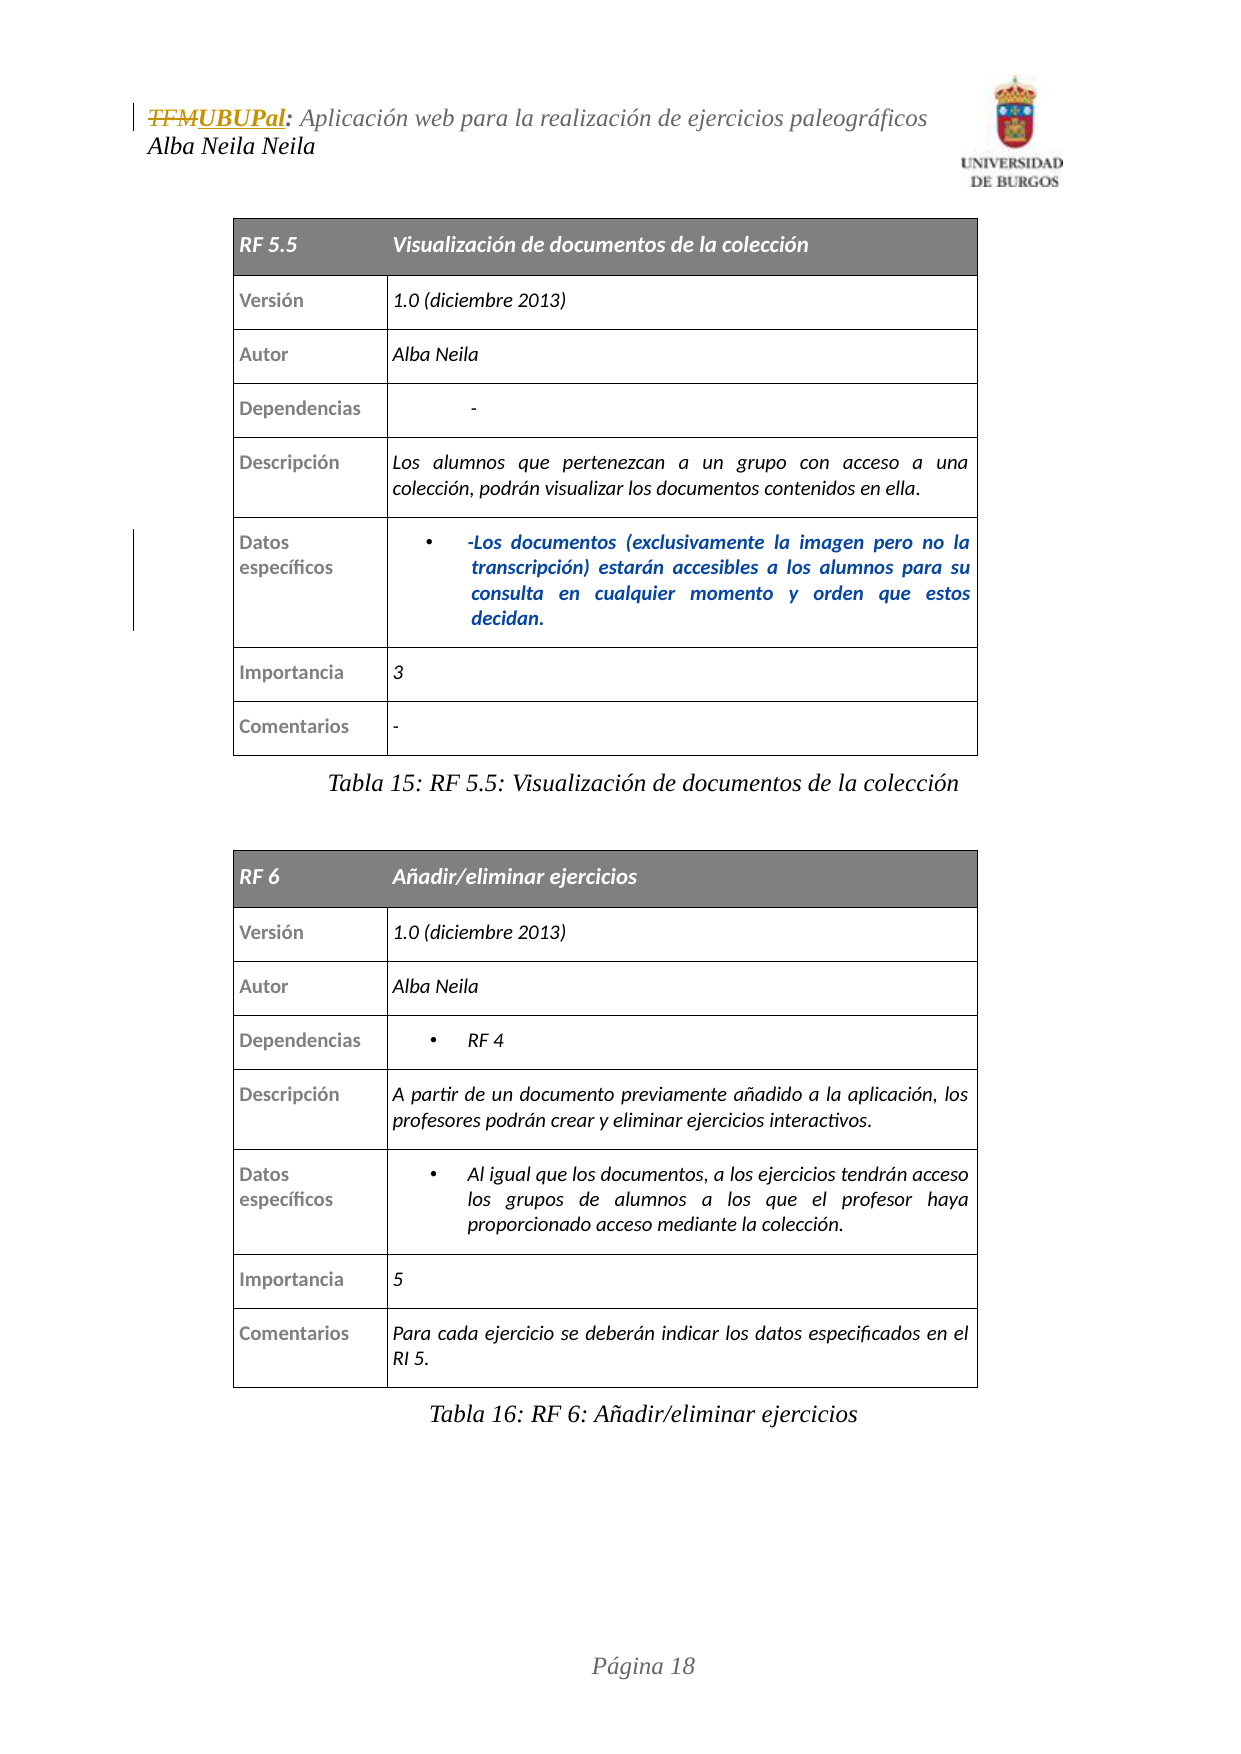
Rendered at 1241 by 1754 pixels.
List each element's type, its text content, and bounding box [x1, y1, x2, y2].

table_cell Dependencias [234, 1016, 387, 1069]
table_cell Datos específicos [234, 518, 387, 647]
table_cell Autor [234, 330, 387, 383]
table_cell Versión [234, 276, 387, 329]
table_cell Descripción [234, 1070, 387, 1148]
table_cell Datos específicos [234, 1150, 387, 1253]
table_cell Importancia [234, 1255, 387, 1307]
table_header RF 6 [234, 851, 387, 907]
table_header Añadir/eliminar ejercicios [387, 851, 977, 907]
table_cell 3 [388, 648, 977, 701]
table_cell Importancia [234, 648, 387, 701]
table_cell - [388, 384, 977, 437]
table_cell Alba Neila [388, 330, 977, 383]
table_cell Al igual que los documentos, a los ejercicios tendrán acceso los grupos de alumnos a los que el profesor haya proporcionado acceso mediante la colección. [388, 1150, 977, 1253]
picture [961, 75, 1063, 187]
table_cell - [388, 702, 977, 755]
table_cell 1.0 (diciembre 2013) [388, 276, 977, 329]
table_cell Versión [234, 908, 387, 961]
table_cell A partir de un documento previamente añadido a la aplicación, los profesores podrán crear y eliminar ejercicios interactivos. [388, 1070, 977, 1148]
table_cell Dependencias [234, 384, 387, 437]
table_header Visualización de documentos de la colección [387, 219, 977, 275]
table_cell -Los documentos (exclusivamente la imagen pero no la transcripción) estarán accesibles a los alumnos para su consulta en cualquier momento y orden que estos decidan. [388, 518, 977, 647]
table_cell Para cada ejercicio se deberán indicar los datos especificados en el RI 5. [388, 1309, 977, 1387]
table_cell Los alumnos que pertenezcan a un grupo con acceso a una colección, podrán visualizar los documentos contenidos en ella. [388, 438, 977, 517]
table_cell 5 [388, 1255, 977, 1307]
table_header RF 5.5 [234, 219, 387, 275]
table_cell Autor [234, 962, 387, 1015]
text Tabla 16: RF 6: Añadir/eliminar ejercicios [226, 1399, 1063, 1428]
table_cell RF 4 [388, 1016, 977, 1069]
text Tabla 15: RF 5.5: Visualización de documentos de la colección [226, 768, 1063, 796]
table_cell Alba Neila [388, 962, 977, 1015]
table_cell 1.0 (diciembre 2013) [388, 908, 977, 961]
table_cell Descripción [234, 438, 387, 517]
table_cell Comentarios [234, 702, 387, 755]
table_cell Comentarios [234, 1309, 387, 1387]
